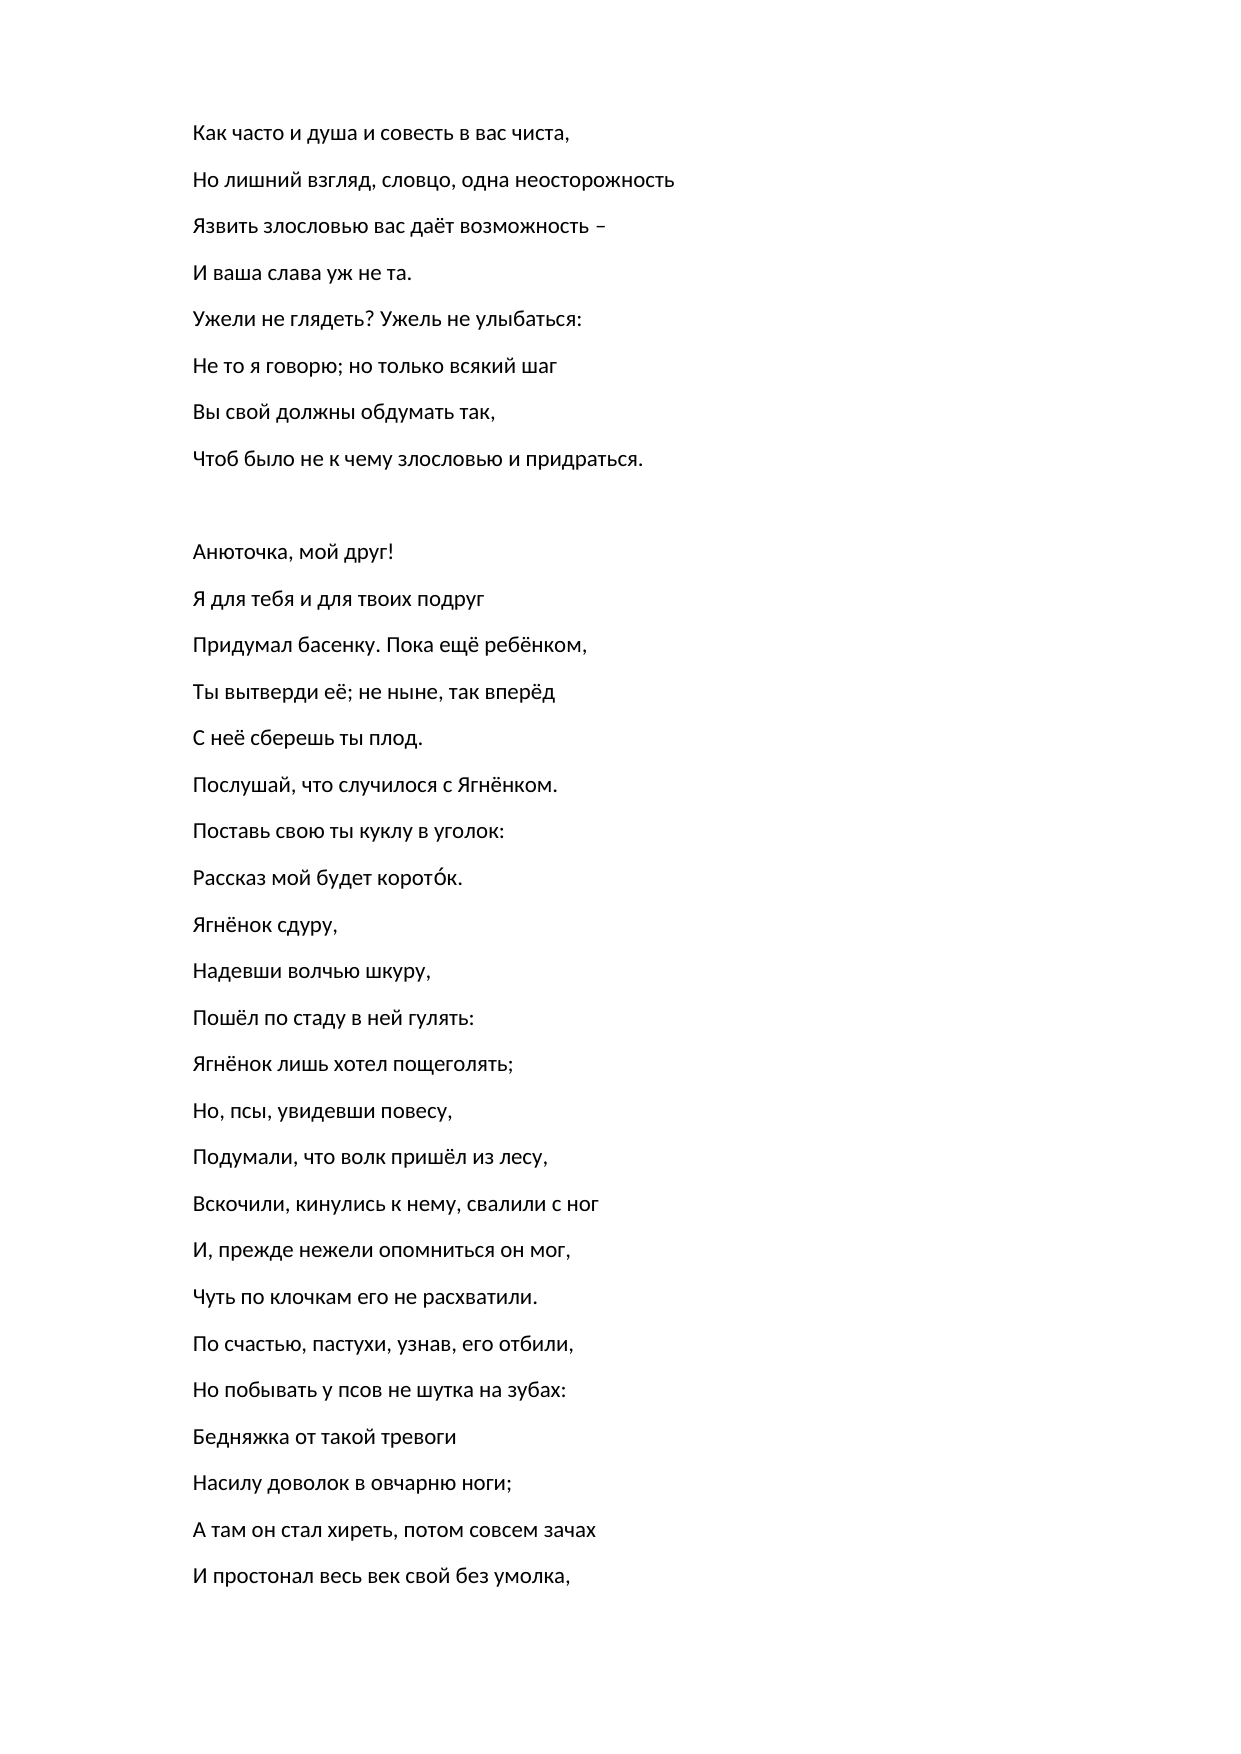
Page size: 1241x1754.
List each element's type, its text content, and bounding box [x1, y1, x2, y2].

text Но, псы, увидевши повесу, [177, 1096, 1152, 1124]
text Ягнёнок лишь хотел пощеголять; [177, 1049, 1152, 1077]
text Но лишний взгляд, словцо, одна неосторожность [177, 165, 1152, 193]
text Вскочили, кинулись к нему, свалили с ног [177, 1189, 1152, 1217]
text Ягнёнок сдуру, [177, 910, 1152, 938]
text Ужели не глядеть? Ужель не улыбаться: [177, 304, 1152, 332]
text Язвить злословью вас даёт возможность – [177, 211, 1152, 239]
text Подумали, что волк пришёл из лесу, [177, 1142, 1152, 1171]
text С неё сберешь ты плод. [177, 723, 1152, 751]
text По счастью, пастухи, узнав, его отбили, [177, 1329, 1152, 1357]
text Бедняжка от такой тревоги [177, 1422, 1152, 1450]
text Чуть по клочкам его не расхватили. [177, 1282, 1152, 1310]
text Послушай, что случилося с Ягнёнком. [177, 770, 1152, 798]
text И, прежде нежели опомниться он мог, [177, 1236, 1152, 1264]
text Надевши волчью шкуру, [177, 956, 1152, 984]
text Вы свой должны обдумать так, [177, 397, 1152, 426]
text Рассказ мой будет корото́к. [177, 863, 1152, 891]
text Но побывать у псов не шутка на зубах: [177, 1375, 1152, 1403]
text Я для тебя и для твоих подруг [177, 584, 1152, 612]
text Поставь свою ты куклу в уголок: [177, 817, 1152, 844]
text И простонал весь век свой без умолка, [177, 1562, 1152, 1589]
text Пошёл по стаду в ней гулять: [177, 1003, 1152, 1031]
text Ты вытверди её; не ныне, так вперёд [177, 677, 1152, 705]
text Насилу доволок в овчарню ноги; [177, 1468, 1152, 1496]
text И ваша слава уж не та. [177, 258, 1152, 286]
text Как часто и душа и совесть в вас чиста, [177, 118, 1152, 146]
text А там он стал хиреть, потом совсем зачах [177, 1515, 1152, 1543]
text Анюточка, мой друг! [177, 537, 1152, 565]
text Чтоб было не к чему злословью и придраться. [177, 444, 1152, 472]
text Придумал басенку. Пока ещё ребёнком, [177, 630, 1152, 658]
text Не то я говорю; но только всякий шаг [177, 351, 1152, 379]
